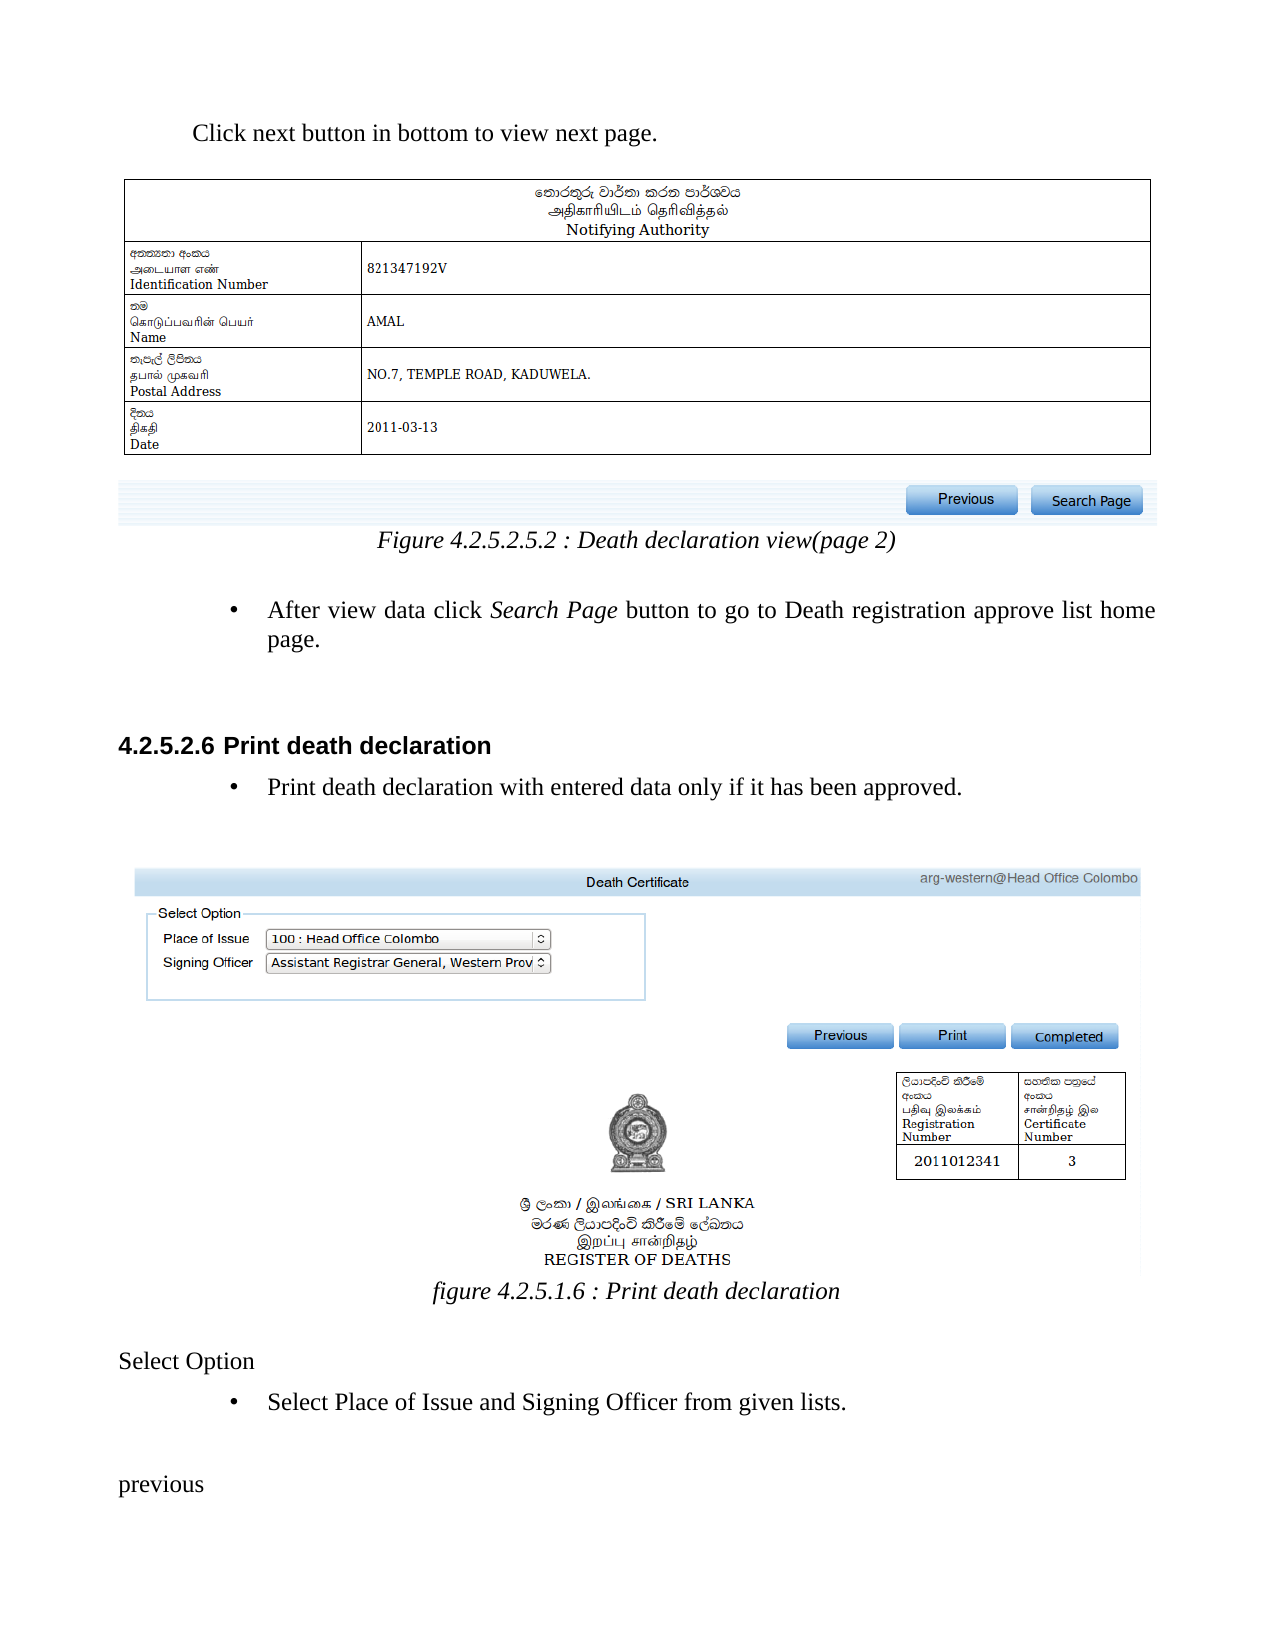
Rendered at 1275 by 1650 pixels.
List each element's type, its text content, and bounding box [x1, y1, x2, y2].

text Select Option [118, 1346, 1157, 1374]
subtitle Print death declaration [118, 731, 1157, 760]
picture [134, 867, 1141, 1276]
list After view data click Search Page button to go to Death registration approve list home page. [229, 595, 1157, 653]
picture [118, 172, 1158, 526]
list Print death declaration with entered data only if it has been approved. [229, 772, 1157, 801]
text figure 4.2.5.1.6 : Print death declaration [134, 1276, 1141, 1304]
text Figure 4.2.5.2.5.2 : Death declaration view(page 2) [118, 526, 1157, 554]
text previous [118, 1469, 1157, 1498]
list Select Place of Issue and Signing Officer from given lists. [229, 1387, 1157, 1416]
text Click next button in bottom to view next page. [118, 118, 1157, 147]
